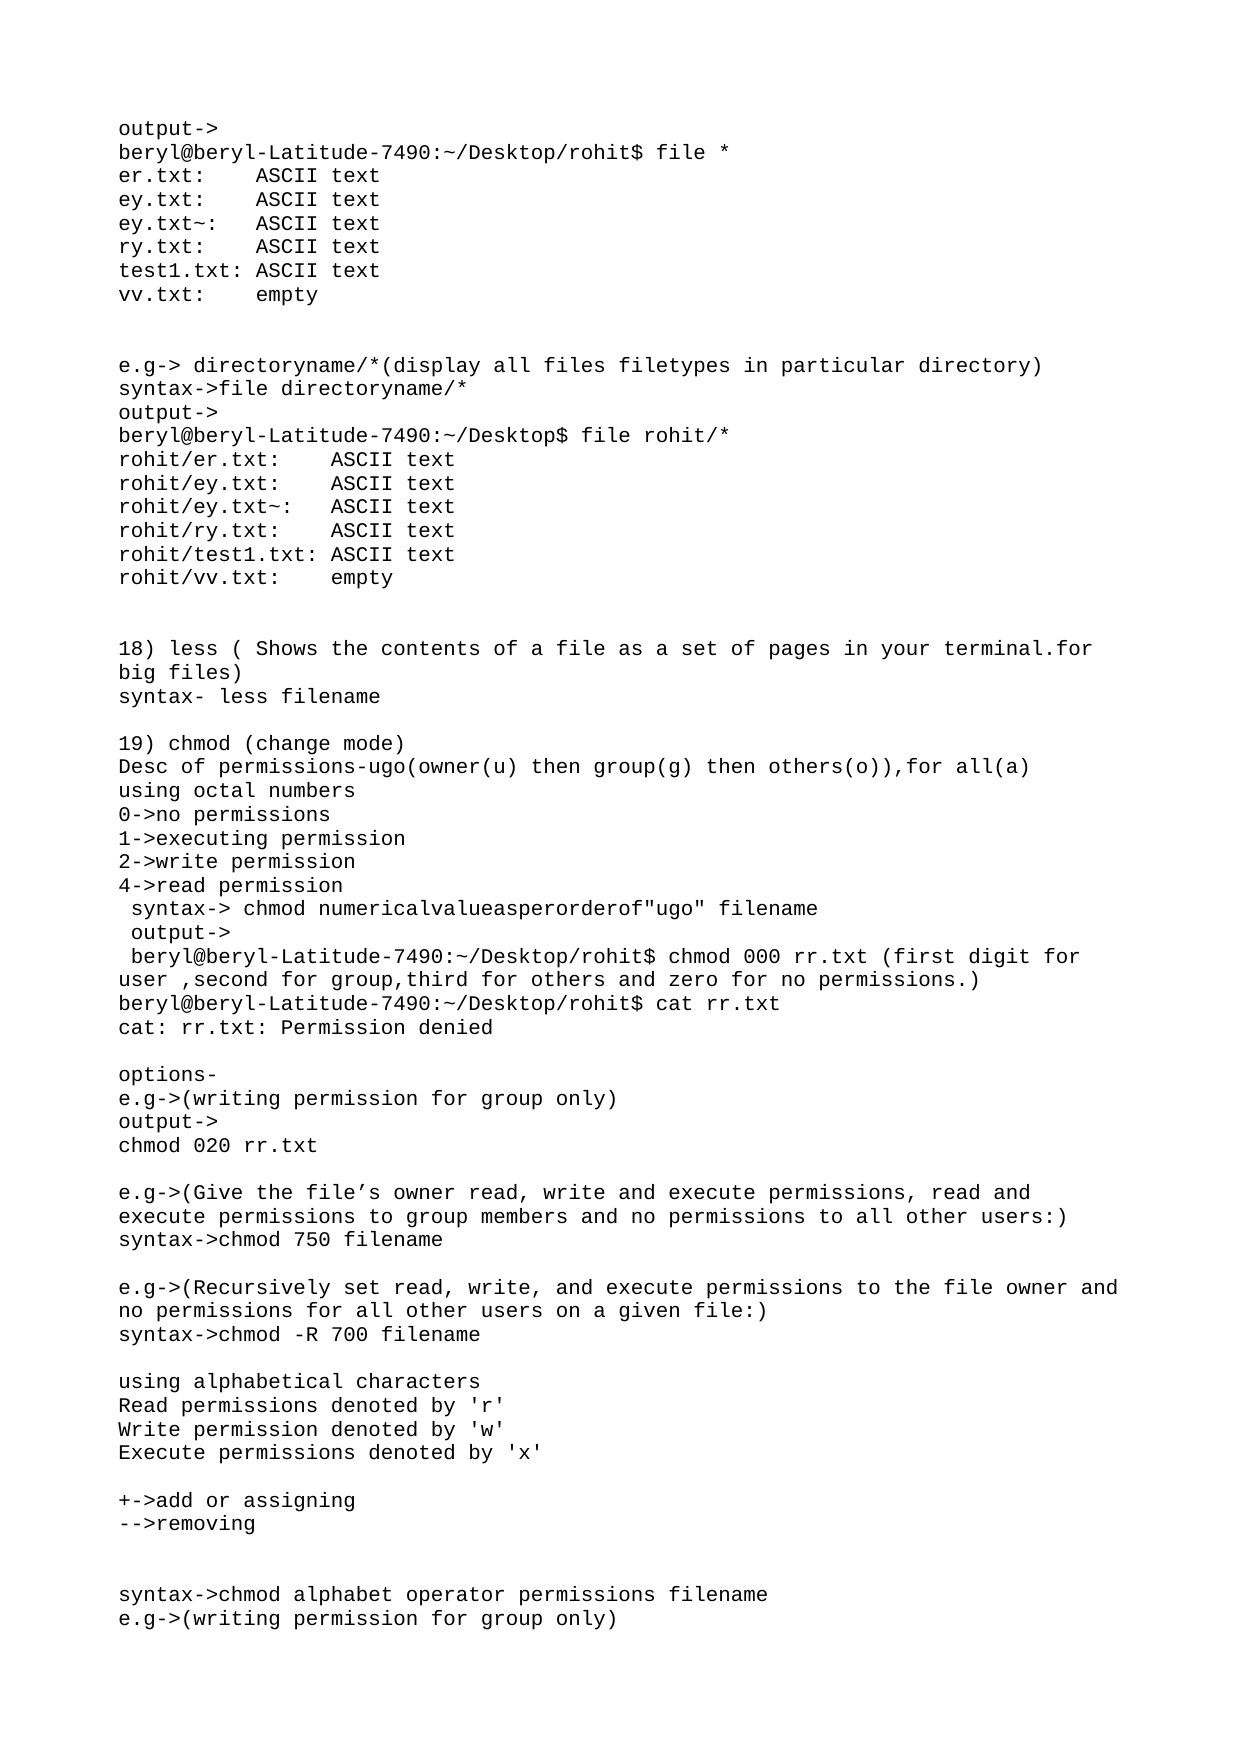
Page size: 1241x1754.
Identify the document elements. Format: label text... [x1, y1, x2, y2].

text rohit/vv.txt: empty [118, 567, 1122, 591]
text er.txt: ASCII text [118, 165, 1122, 189]
text 4->read permission [118, 875, 1122, 898]
text 2->write permission [118, 851, 1122, 875]
text 18) less ( Shows the contents of a file as a set of pages in your terminal.for big files) [118, 638, 1122, 686]
text ey.txt~: ASCII text [118, 213, 1122, 236]
text beryl@beryl-Latitude-7490:~/Desktop$ file rohit/* [118, 426, 1122, 449]
text options- [118, 1064, 1122, 1088]
text syntax->chmod -R 700 filename [118, 1324, 1122, 1348]
text vv.txt: empty [118, 284, 1122, 307]
text Desc of permissions-ugo(owner(u) then group(g) then others(o)),for all(a) [118, 757, 1122, 780]
text rohit/ey.txt: ASCII text [118, 473, 1122, 496]
text using octal numbers [118, 780, 1122, 804]
text 19) chmod (change mode) [118, 733, 1122, 757]
text rohit/er.txt: ASCII text [118, 449, 1122, 473]
text 0->no permissions [118, 804, 1122, 827]
text syntax-> chmod numericalvalueasperorderof"ugo" filename [118, 898, 1122, 922]
text Execute permissions denoted by 'x' [118, 1442, 1122, 1466]
text rohit/ry.txt: ASCII text [118, 520, 1122, 544]
text 1->executing permission [118, 827, 1122, 851]
text e.g->(Give the file’s owner read, write and execute permissions, read and execute permissions to group members and no permissions to all other users:) [118, 1182, 1122, 1229]
text syntax->chmod alphabet operator permissions filename [118, 1584, 1122, 1608]
text rohit/ey.txt~: ASCII text [118, 496, 1122, 520]
text test1.txt: ASCII text [118, 260, 1122, 284]
text ey.txt: ASCII text [118, 189, 1122, 213]
text beryl@beryl-Latitude-7490:~/Desktop/rohit$ chmod 000 rr.txt (first digit for user ,second for group,third for others and zero for no permissions.) [118, 946, 1122, 993]
text ry.txt: ASCII text [118, 236, 1122, 260]
text +->add or assigning [118, 1489, 1122, 1513]
text beryl@beryl-Latitude-7490:~/Desktop/rohit$ cat rr.txt [118, 993, 1122, 1017]
text output-> [118, 1111, 1122, 1135]
text cat: rr.txt: Permission denied [118, 1017, 1122, 1040]
text syntax->chmod 750 filename [118, 1229, 1122, 1253]
text chmod 020 rr.txt [118, 1135, 1122, 1158]
text beryl@beryl-Latitude-7490:~/Desktop/rohit$ file * [118, 142, 1122, 165]
text Write permission denoted by 'w' [118, 1419, 1122, 1442]
text -->removing [118, 1513, 1122, 1537]
text syntax- less filename [118, 686, 1122, 709]
text using alphabetical characters [118, 1371, 1122, 1395]
text output-> [118, 922, 1122, 946]
text e.g-> directoryname/*(display all files filetypes in particular directory) [118, 354, 1122, 378]
text Read permissions denoted by 'r' [118, 1395, 1122, 1419]
text e.g->(writing permission for group only) [118, 1608, 1122, 1631]
text output-> [118, 402, 1122, 426]
text rohit/test1.txt: ASCII text [118, 544, 1122, 567]
text e.g->(writing permission for group only) [118, 1088, 1122, 1111]
text syntax->file directoryname/* [118, 378, 1122, 402]
text e.g->(Recursively set read, write, and execute permissions to the file owner and no permissions for all other users on a given file:) [118, 1277, 1122, 1324]
text output-> [118, 118, 1122, 142]
